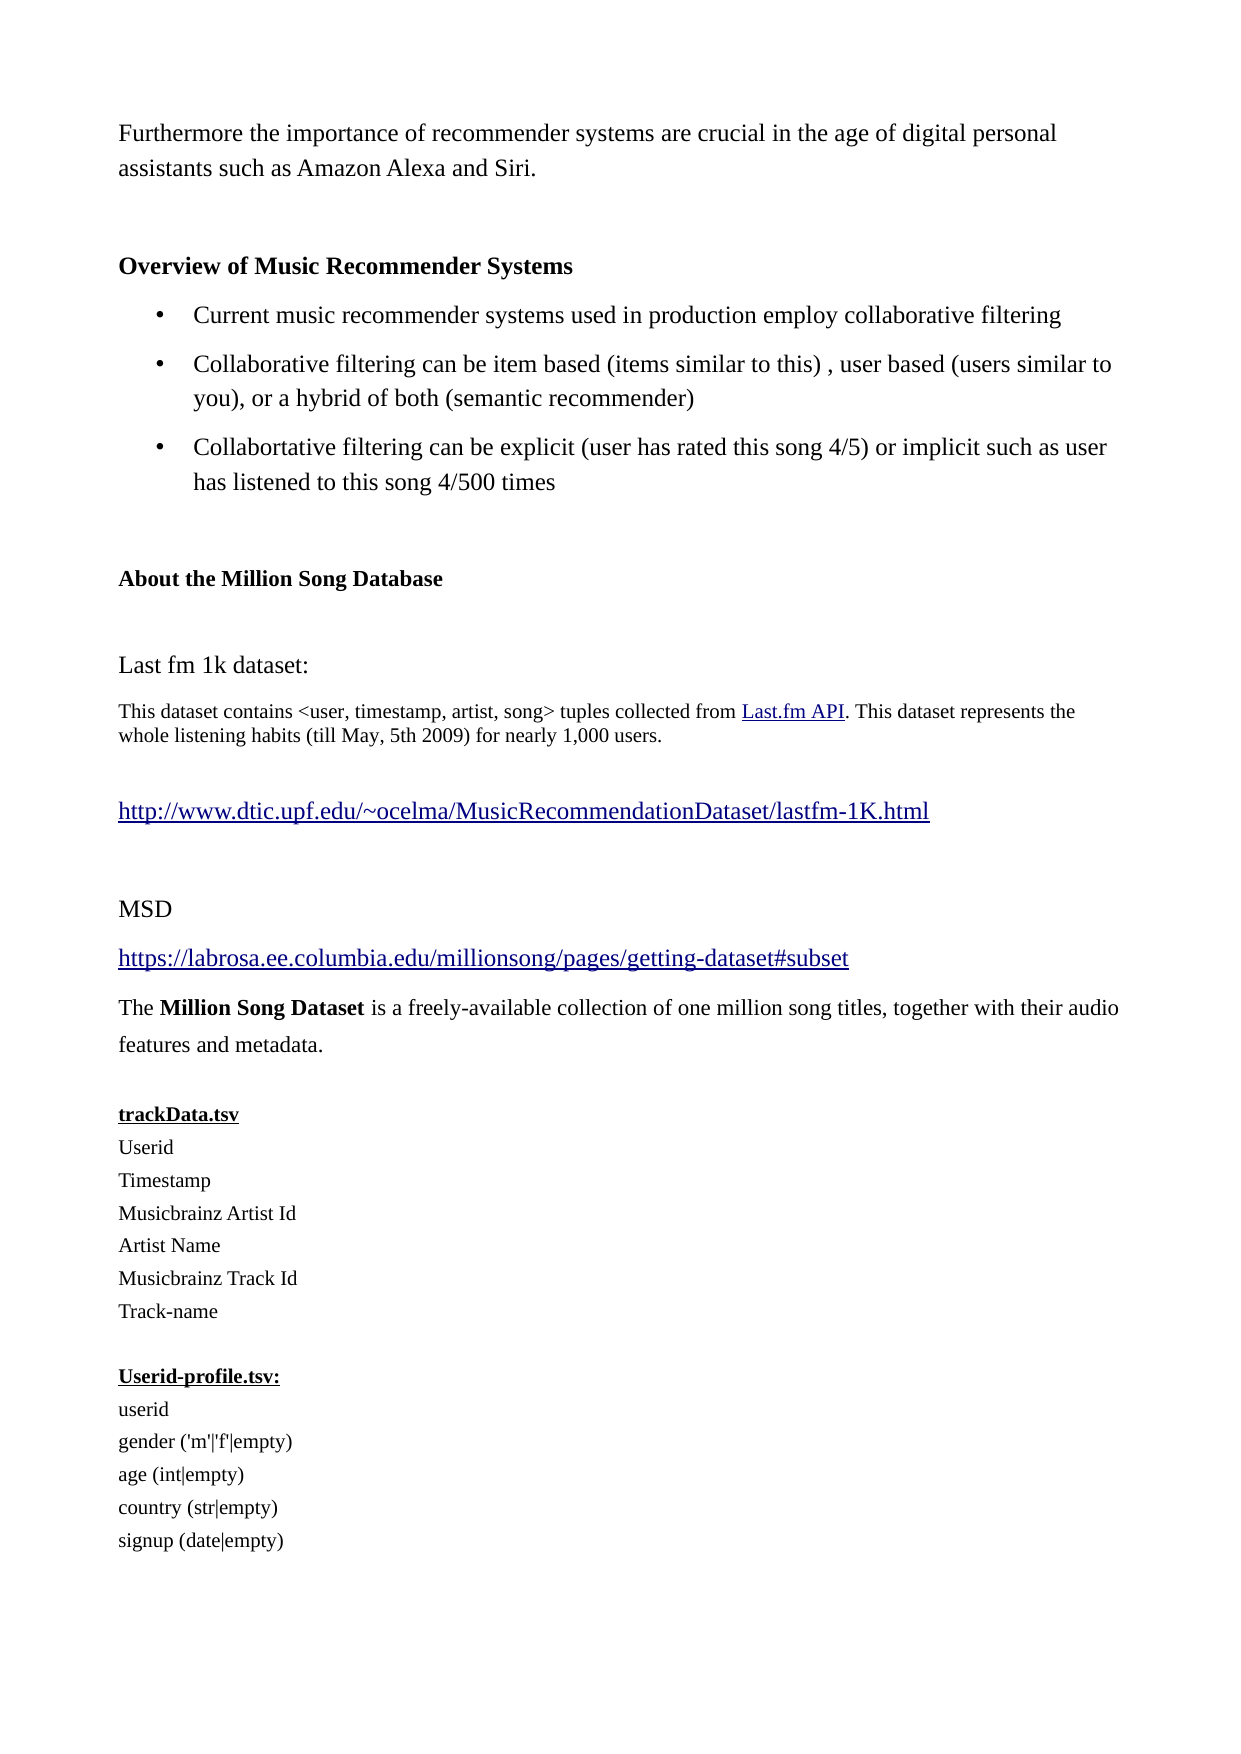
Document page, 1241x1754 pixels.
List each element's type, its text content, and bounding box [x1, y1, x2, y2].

text Timestamp [118, 1168, 1122, 1192]
text trackData.tsv [118, 1102, 1122, 1126]
text Overview of Music Recommender Systems [118, 251, 1122, 279]
text http://www.dtic.upf.edu/~ocelma/MusicRecommendationDataset/lastfm-1K.html [118, 796, 1122, 825]
text About the Million Song Database [118, 565, 1122, 591]
text Furthermore the importance of recommender systems are crucial in the age of digital personal assistants such as Amazon Alexa and Siri. [118, 118, 1122, 181]
text https://labrosa.ee.columbia.edu/millionsong/pages/getting-dataset#subset [118, 943, 1122, 972]
text This dataset contains <user, timestamp, artist, song> tuples collected from Last.fm API. This dataset represents the whole listening habits (till May, 5th 2009) for nearly 1,000 users. [118, 699, 1122, 747]
text signup (date|empty) [118, 1527, 1122, 1552]
text Musicbrainz Artist Id [118, 1200, 1122, 1224]
list Current music recommender systems used in production employ collaborative filtering [156, 300, 1122, 328]
text gender ('m'|'f'|empty) [118, 1429, 1122, 1453]
text Userid-profile.tsv: [118, 1364, 1122, 1388]
text Artist Name [118, 1233, 1122, 1257]
text The Million Song Dataset is a freely-available collection of one million song titles, together with their audio features and metadata. [118, 992, 1122, 1057]
text MSD [118, 894, 1122, 923]
text Last fm 1k dataset: [118, 650, 1122, 679]
text Musicbrainz Track Id [118, 1266, 1122, 1290]
text country (str|empty) [118, 1495, 1122, 1519]
text Userid [118, 1135, 1122, 1159]
text Track-name [118, 1298, 1122, 1323]
list Collabortative filtering can be explicit (user has rated this song 4/5) or implicit such as user has listened to this song 4/500 times [156, 432, 1122, 496]
text age (int|empty) [118, 1462, 1122, 1486]
text userid [118, 1397, 1122, 1421]
list Collaborative filtering can be item based (items similar to this) , user based (users similar to you), or a hybrid of both (semantic recommender) [156, 349, 1122, 412]
